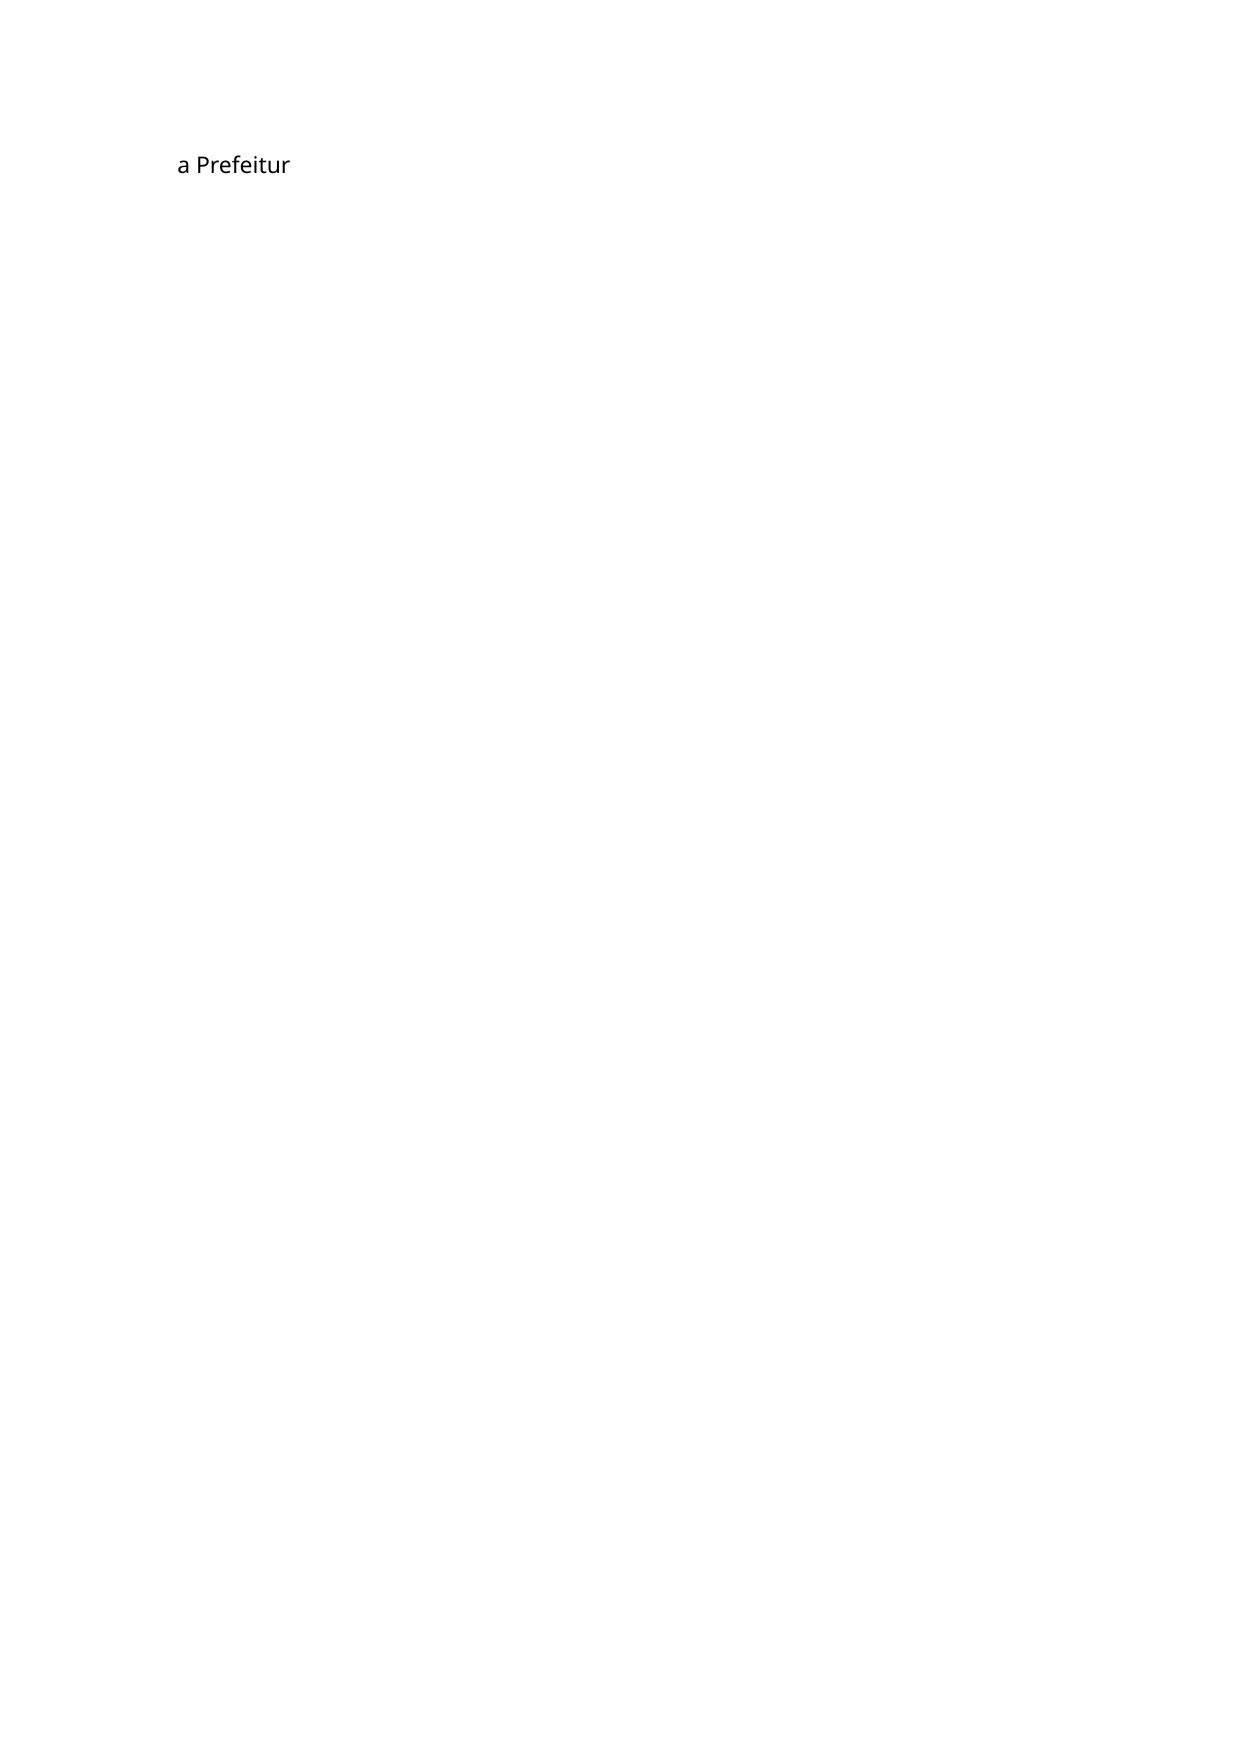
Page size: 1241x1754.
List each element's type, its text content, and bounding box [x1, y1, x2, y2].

text a Prefeitur [177, 149, 1063, 181]
